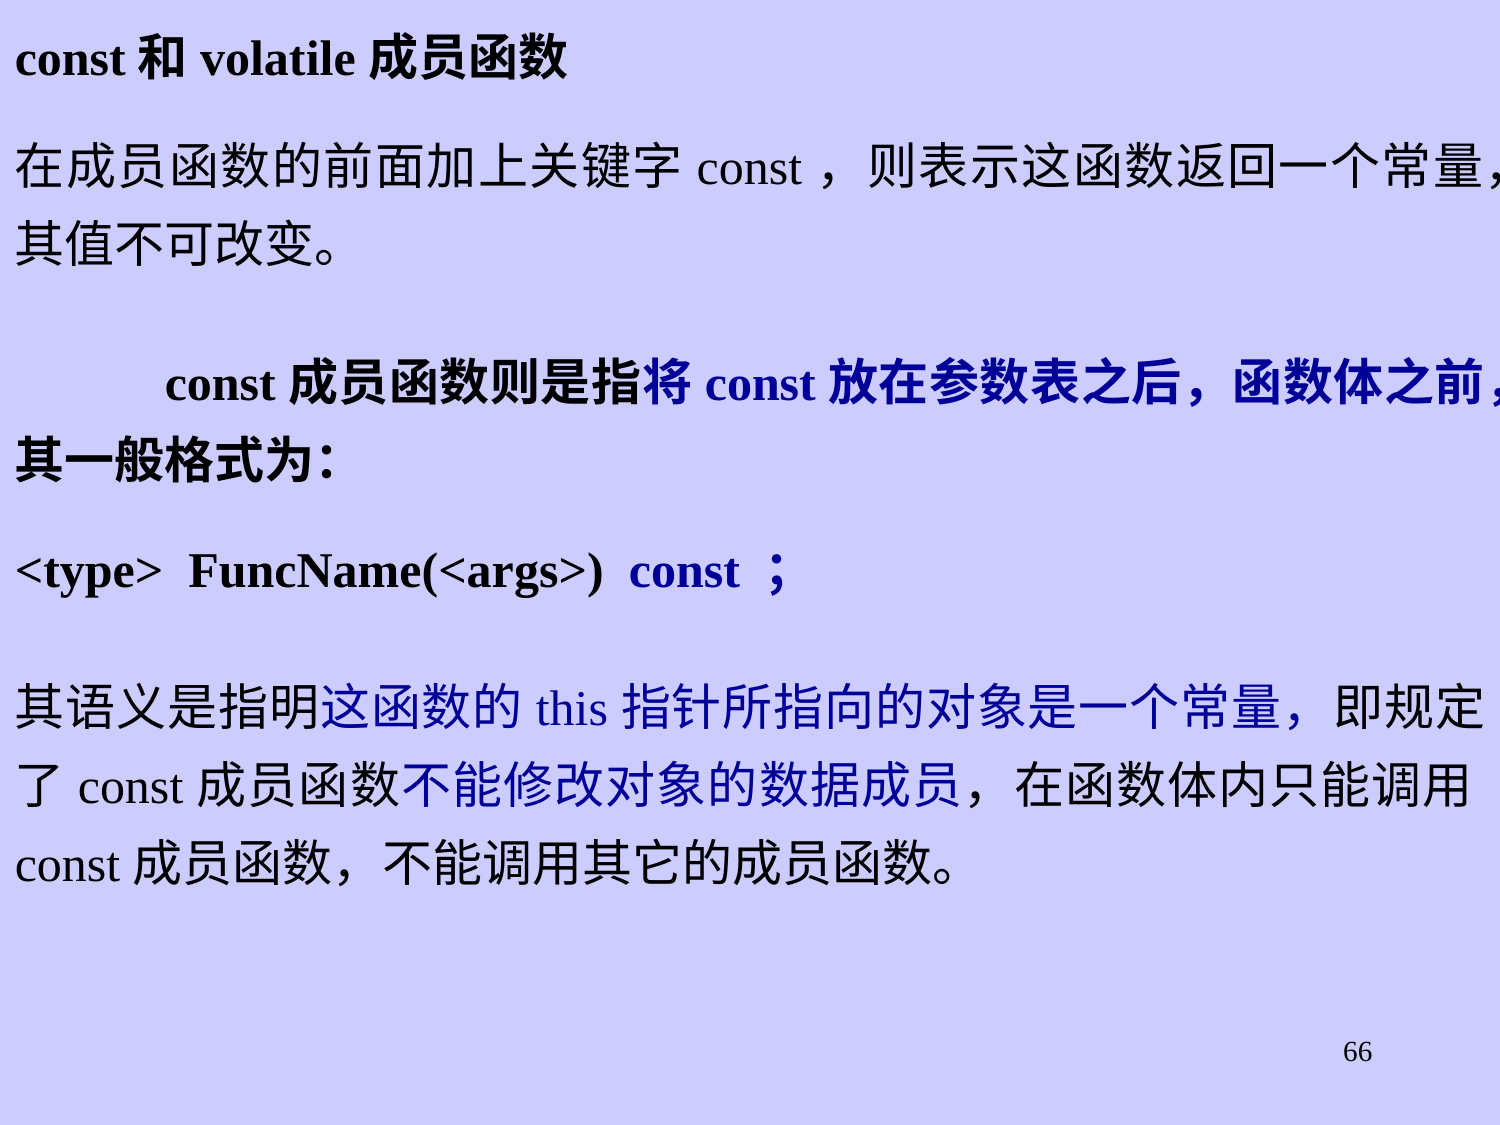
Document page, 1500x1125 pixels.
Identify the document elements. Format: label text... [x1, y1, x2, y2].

text_box [1074, 1025, 1388, 1101]
text_box const和volatile成员函数 在成员函数的前面加上关键字const，则表示这函数返回一个常量，其值不可改变。 [0, 0, 1500, 281]
text_box 其语义是指明这函数的this指针所指向的对象是一个常量，即规定了const成员函数不能修改对象的数据成员，在函数体内只能调用const成员函数，不能调用其它的成员函数。 [0, 649, 1500, 900]
text_box const成员函数则是指将const放在参数表之后，函数体之前，其一般格式为： <type> FuncName(<args>) const ； [0, 324, 1500, 606]
